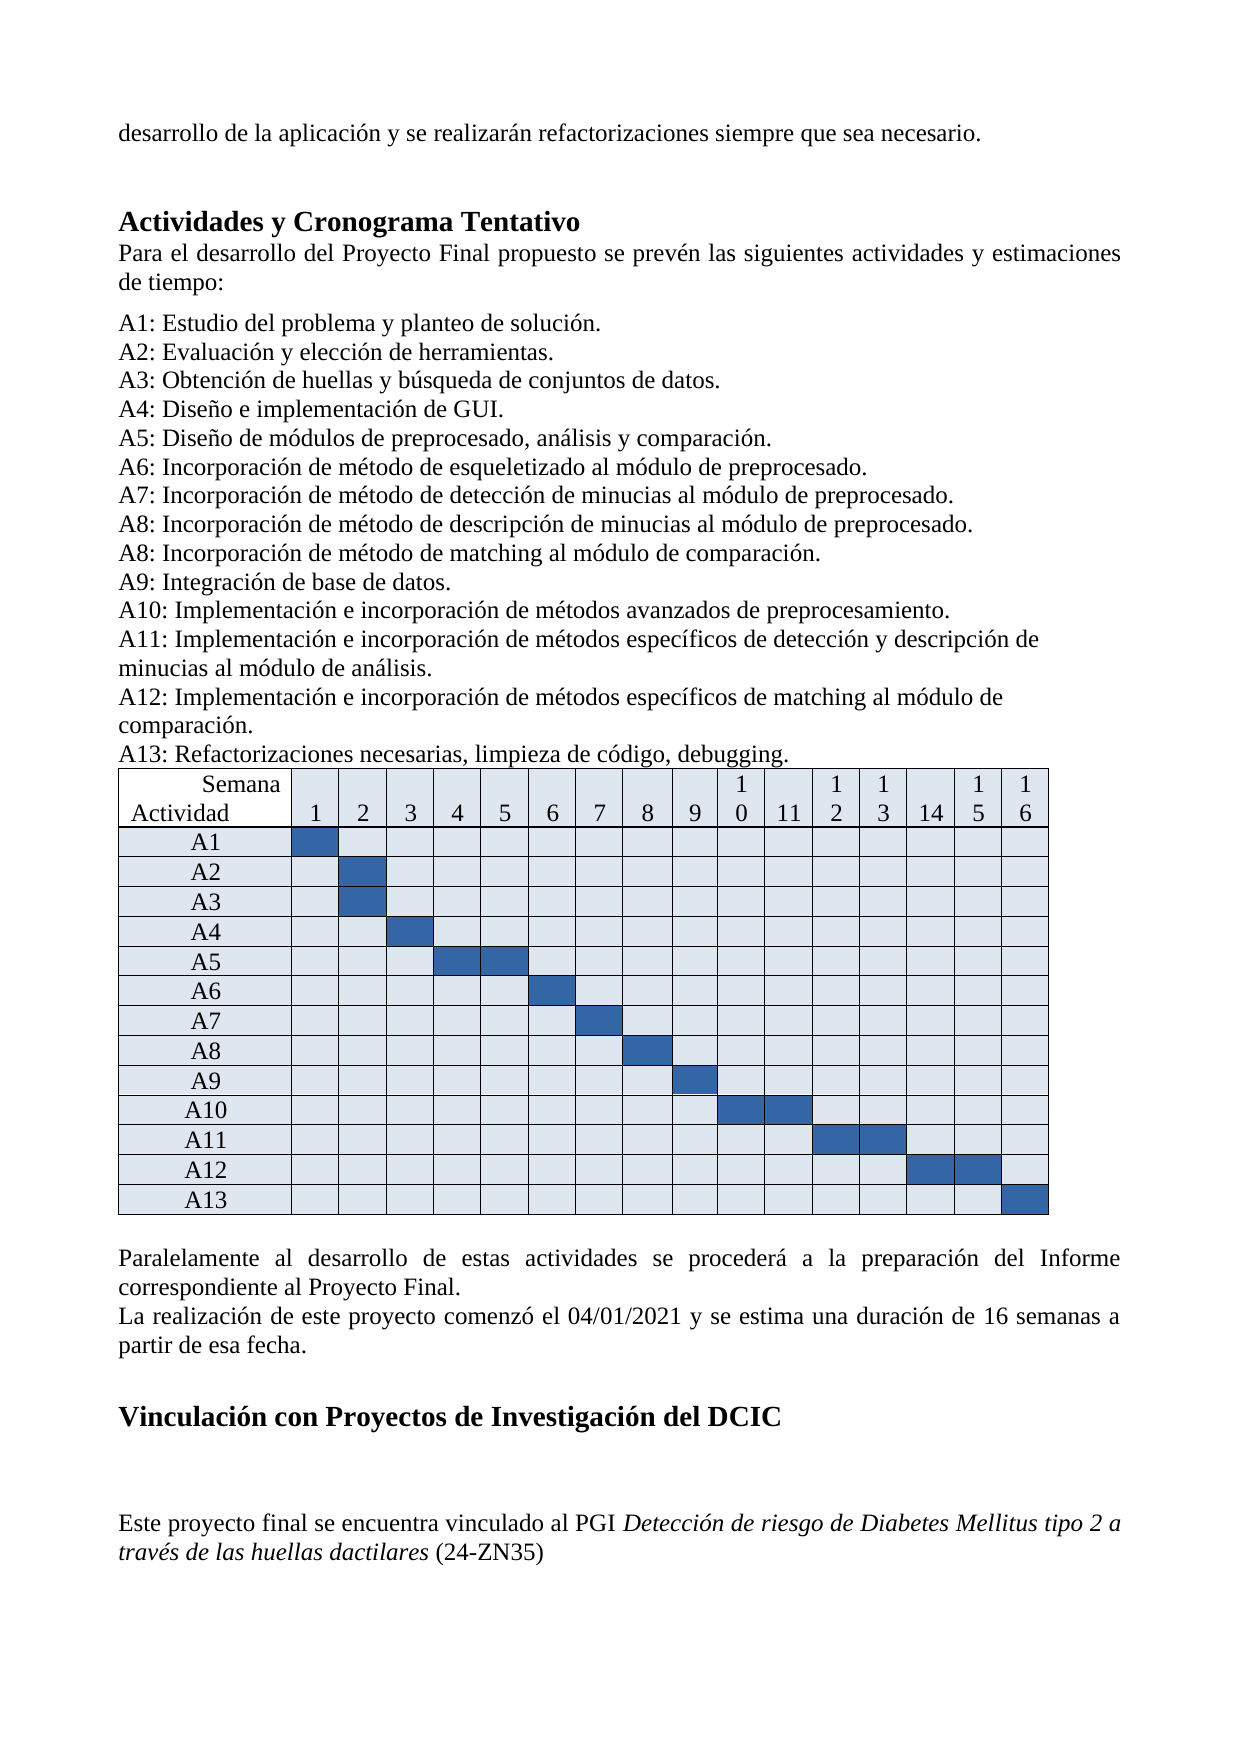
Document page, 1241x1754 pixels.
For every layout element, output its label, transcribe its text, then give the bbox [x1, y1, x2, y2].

table_cell [387, 917, 433, 946]
text Este proyecto final se encuentra vinculado al PGI Detección de riesgo de Diabetes Mellitus tipo 2 a través de las huellas dactilares (24-ZN35) [118, 1508, 1122, 1565]
table_cell [292, 1066, 338, 1094]
table_cell [718, 1006, 764, 1035]
table_cell [718, 1036, 764, 1065]
table_cell [860, 1066, 906, 1094]
table_cell [387, 857, 433, 886]
table_cell [576, 1155, 622, 1184]
table_cell [623, 1155, 672, 1184]
table_cell [673, 1185, 717, 1214]
table_cell [1002, 1155, 1048, 1184]
table_cell [387, 1125, 433, 1154]
text La realización de este proyecto comenzó el 04/01/2021 y se estima una duración de 16 semanas a partir de esa fecha. [118, 1301, 1122, 1358]
table_cell [765, 857, 812, 886]
table_cell [1002, 976, 1048, 1005]
table_cell [576, 1066, 622, 1094]
table_cell A9 [119, 1066, 291, 1094]
table_header 7 [576, 769, 622, 826]
table_cell [576, 976, 622, 1005]
table_cell [387, 947, 433, 975]
table_cell [434, 887, 480, 916]
table_cell A7 [119, 1006, 291, 1035]
table_cell [481, 917, 528, 946]
table_cell [765, 1185, 812, 1214]
table_cell [1002, 1006, 1048, 1035]
table_cell [673, 828, 717, 856]
text A3: Obtención de huellas y búsqueda de conjuntos de datos. [118, 365, 1122, 394]
table_header 14 [907, 769, 954, 826]
table_cell [955, 1006, 1001, 1035]
table_cell [955, 917, 1001, 946]
table_cell [387, 887, 433, 916]
table_cell [339, 1155, 386, 1184]
table_cell [1002, 917, 1048, 946]
table_cell [434, 828, 480, 856]
table_cell [387, 1036, 433, 1065]
table_cell [387, 1066, 433, 1094]
table_cell [623, 1006, 672, 1035]
table_cell A6 [119, 976, 291, 1005]
table_cell [481, 1155, 528, 1184]
table_cell [1002, 1036, 1048, 1065]
table_cell [955, 947, 1001, 975]
table_cell [387, 1096, 433, 1124]
table_cell [907, 1006, 954, 1035]
table_cell [718, 976, 764, 1005]
table_cell [292, 1185, 338, 1214]
table_cell [623, 857, 672, 886]
table_cell [673, 947, 717, 975]
table_cell [813, 1006, 859, 1035]
table_cell [481, 947, 528, 975]
table_cell A4 [119, 917, 291, 946]
text Vinculación con Proyectos de Investigación del DCIC [118, 1399, 1122, 1433]
table_cell [1002, 828, 1048, 856]
table_cell [765, 887, 812, 916]
table_cell [481, 857, 528, 886]
table_cell [576, 1125, 622, 1154]
table_cell [673, 1125, 717, 1154]
table_cell [765, 947, 812, 975]
table_cell [339, 1006, 386, 1035]
table_cell [765, 976, 812, 1005]
table_cell [765, 1155, 812, 1184]
table_cell [292, 1096, 338, 1124]
table_cell [481, 1066, 528, 1094]
table_cell [1002, 1096, 1048, 1124]
table_cell [860, 887, 906, 916]
text A4: Diseño e implementación de GUI. [118, 394, 1122, 423]
table_cell [387, 1006, 433, 1035]
table_cell [339, 828, 386, 856]
table_cell [813, 1066, 859, 1094]
table_cell [955, 1125, 1001, 1154]
table_cell [860, 1036, 906, 1065]
table_cell [813, 1155, 859, 1184]
table_cell [673, 857, 717, 886]
text A11: Implementación e incorporación de métodos específicos de detección y descripción de minucias al módulo de análisis. [118, 624, 1122, 682]
table_cell [481, 887, 528, 916]
table_header 10 [718, 769, 764, 826]
table_cell [576, 828, 622, 856]
table_header 13 [860, 769, 906, 826]
table_cell [718, 857, 764, 886]
table_header 9 [673, 769, 717, 826]
table_cell [576, 1185, 622, 1214]
table_cell [955, 1155, 1001, 1184]
table_cell [623, 1125, 672, 1154]
table_cell [860, 1155, 906, 1184]
table_cell [576, 1096, 622, 1124]
text A8: Incorporación de método de descripción de minucias al módulo de preprocesado. [118, 509, 1122, 538]
table_cell [955, 1096, 1001, 1124]
table_cell [576, 857, 622, 886]
table_cell A13 [119, 1185, 291, 1214]
table_cell [481, 1036, 528, 1065]
text A13: Refactorizaciones necesarias, limpieza de código, debugging. [118, 739, 1122, 768]
text A8: Incorporación de método de matching al módulo de comparación. [118, 538, 1122, 567]
table_cell [529, 887, 575, 916]
table_cell [623, 1036, 672, 1065]
table_cell [860, 1006, 906, 1035]
table_cell [718, 947, 764, 975]
table_cell [339, 947, 386, 975]
table_cell [673, 1036, 717, 1065]
table_cell [434, 917, 480, 946]
table_cell [481, 1185, 528, 1214]
table_cell [718, 1066, 764, 1094]
table_cell [673, 1006, 717, 1035]
table_cell [529, 857, 575, 886]
table_cell [860, 828, 906, 856]
table_cell [339, 976, 386, 1005]
table_cell [623, 887, 672, 916]
table_cell [907, 976, 954, 1005]
table_cell [387, 976, 433, 1005]
table_cell [718, 828, 764, 856]
table_cell [718, 887, 764, 916]
table_cell [339, 917, 386, 946]
table_cell [907, 947, 954, 975]
table_cell A8 [119, 1036, 291, 1065]
table_cell [529, 947, 575, 975]
table_cell A12 [119, 1155, 291, 1184]
table_cell [955, 1036, 1001, 1065]
table_cell [673, 887, 717, 916]
table_cell [529, 976, 575, 1005]
table_cell [339, 887, 386, 916]
table_cell [339, 1185, 386, 1214]
table_cell [813, 1036, 859, 1065]
table_cell [292, 887, 338, 916]
table_cell [907, 1125, 954, 1154]
table_header 8 [623, 769, 672, 826]
table_cell [481, 828, 528, 856]
table_header 15 [955, 769, 1001, 826]
table_cell [529, 1036, 575, 1065]
table_cell [813, 1096, 859, 1124]
text A10: Implementación e incorporación de métodos avanzados de preprocesamiento. [118, 595, 1122, 624]
table_cell [529, 1155, 575, 1184]
table_cell [529, 828, 575, 856]
table_header 1 [292, 769, 338, 826]
table_cell [434, 1185, 480, 1214]
table_cell [434, 1155, 480, 1184]
table_cell [623, 1066, 672, 1094]
table_header 6 [529, 769, 575, 826]
table_cell [292, 1036, 338, 1065]
table_cell [339, 857, 386, 886]
table_cell [529, 1066, 575, 1094]
table_cell [673, 917, 717, 946]
table_cell [673, 1096, 717, 1124]
text A1: Estudio del problema y planteo de solución. [118, 308, 1122, 337]
table_cell [576, 947, 622, 975]
table_cell [292, 917, 338, 946]
table_cell [907, 1155, 954, 1184]
table_cell A3 [119, 887, 291, 916]
table_cell [813, 1185, 859, 1214]
table_cell [813, 857, 859, 886]
table_cell [292, 976, 338, 1005]
table_cell [529, 1006, 575, 1035]
table_cell [339, 1036, 386, 1065]
table_cell [907, 887, 954, 916]
table_cell [718, 1096, 764, 1124]
table_cell [1002, 857, 1048, 886]
table_cell [907, 828, 954, 856]
table_cell [623, 976, 672, 1005]
table_cell [529, 1125, 575, 1154]
table_header 4 [434, 769, 480, 826]
table_cell [576, 887, 622, 916]
table_cell [1002, 1125, 1048, 1154]
text A9: Integración de base de datos. [118, 567, 1122, 595]
table_cell [623, 1185, 672, 1214]
table_cell [718, 1155, 764, 1184]
table_cell [434, 1096, 480, 1124]
table_cell [673, 1155, 717, 1184]
table_cell [955, 1185, 1001, 1214]
table_cell [907, 1036, 954, 1065]
table_cell [434, 1066, 480, 1094]
table_cell [292, 1006, 338, 1035]
table_cell [907, 917, 954, 946]
table_cell [765, 1096, 812, 1124]
table_cell A5 [119, 947, 291, 975]
text A2: Evaluación y elección de herramientas. [118, 337, 1122, 365]
table_cell [907, 857, 954, 886]
table_cell A1 [119, 828, 291, 856]
table_cell [765, 1036, 812, 1065]
table_cell [481, 1125, 528, 1154]
table_cell [623, 828, 672, 856]
text A6: Incorporación de método de esqueletizado al módulo de preprocesado. [118, 452, 1122, 480]
table_cell [718, 1185, 764, 1214]
table_cell [576, 1006, 622, 1035]
table_cell [434, 947, 480, 975]
table_cell [860, 1096, 906, 1124]
table_cell [765, 1125, 812, 1154]
table_header 12 [813, 769, 859, 826]
table_header Semana Actividad [119, 769, 291, 826]
table_cell [860, 1125, 906, 1154]
table_cell [292, 1125, 338, 1154]
table_cell [765, 828, 812, 856]
table_cell [813, 917, 859, 946]
table_cell [576, 917, 622, 946]
table_cell A10 [119, 1096, 291, 1124]
table_cell [292, 1155, 338, 1184]
table_cell [529, 1096, 575, 1124]
table_header 3 [387, 769, 433, 826]
table_cell [339, 1125, 386, 1154]
table_cell [765, 1066, 812, 1094]
table_cell [1002, 1066, 1048, 1094]
text desarrollo de la aplicación y se realizarán refactorizaciones siempre que sea necesario. [118, 118, 1122, 147]
table_cell [813, 887, 859, 916]
table_cell [339, 1096, 386, 1124]
table_cell [955, 1066, 1001, 1094]
table_cell [955, 828, 1001, 856]
text Actividades y Cronograma Tentativo [118, 204, 1122, 238]
table_cell [1002, 947, 1048, 975]
table_cell [813, 947, 859, 975]
table_cell A2 [119, 857, 291, 886]
table_cell [718, 1125, 764, 1154]
table_cell [1002, 887, 1048, 916]
table_cell A11 [119, 1125, 291, 1154]
table_cell [529, 1185, 575, 1214]
table_header 5 [481, 769, 528, 826]
table_cell [860, 1185, 906, 1214]
table_cell [907, 1066, 954, 1094]
text Para el desarrollo del Proyecto Final propuesto se prevén las siguientes actividades y estimaciones de tiempo: [118, 238, 1122, 295]
text A5: Diseño de módulos de preprocesado, análisis y comparación. [118, 423, 1122, 452]
table_cell [813, 976, 859, 1005]
table_cell [529, 917, 575, 946]
table_cell [907, 1185, 954, 1214]
table_cell [860, 857, 906, 886]
table_cell [434, 976, 480, 1005]
table_cell [813, 1125, 859, 1154]
table_header 16 [1002, 769, 1048, 826]
table_cell [387, 1155, 433, 1184]
text Paralelamente al desarrollo de estas actividades se procederá a la preparación del Informe correspondiente al Proyecto Final. [118, 1243, 1122, 1301]
table_cell [813, 828, 859, 856]
table_cell [434, 857, 480, 886]
table_cell [623, 947, 672, 975]
table_cell [292, 828, 338, 856]
table_cell [623, 1096, 672, 1124]
table_cell [907, 1096, 954, 1124]
table_cell [955, 887, 1001, 916]
table_cell [434, 1125, 480, 1154]
table_cell [434, 1006, 480, 1035]
table_cell [860, 976, 906, 1005]
table_cell [387, 1185, 433, 1214]
table_cell [623, 917, 672, 946]
table_cell [765, 1006, 812, 1035]
table_cell [576, 1036, 622, 1065]
table_cell [718, 917, 764, 946]
table_cell [955, 857, 1001, 886]
table_cell [673, 976, 717, 1005]
table_cell [481, 1006, 528, 1035]
table_cell [434, 1036, 480, 1065]
table_header 11 [765, 769, 812, 826]
table_cell [387, 828, 433, 856]
table_cell [860, 947, 906, 975]
table_cell [860, 917, 906, 946]
table_header 2 [339, 769, 386, 826]
table_cell [292, 857, 338, 886]
text A12: Implementación e incorporación de métodos específicos de matching al módulo de comparación. [118, 682, 1122, 739]
table_cell [1002, 1185, 1048, 1214]
table_cell [765, 917, 812, 946]
table_cell [481, 1096, 528, 1124]
table_cell [955, 976, 1001, 1005]
table_cell [481, 976, 528, 1005]
table_cell [673, 1066, 717, 1094]
table_cell [292, 947, 338, 975]
table_cell [339, 1066, 386, 1094]
text A7: Incorporación de método de detección de minucias al módulo de preprocesado. [118, 480, 1122, 509]
